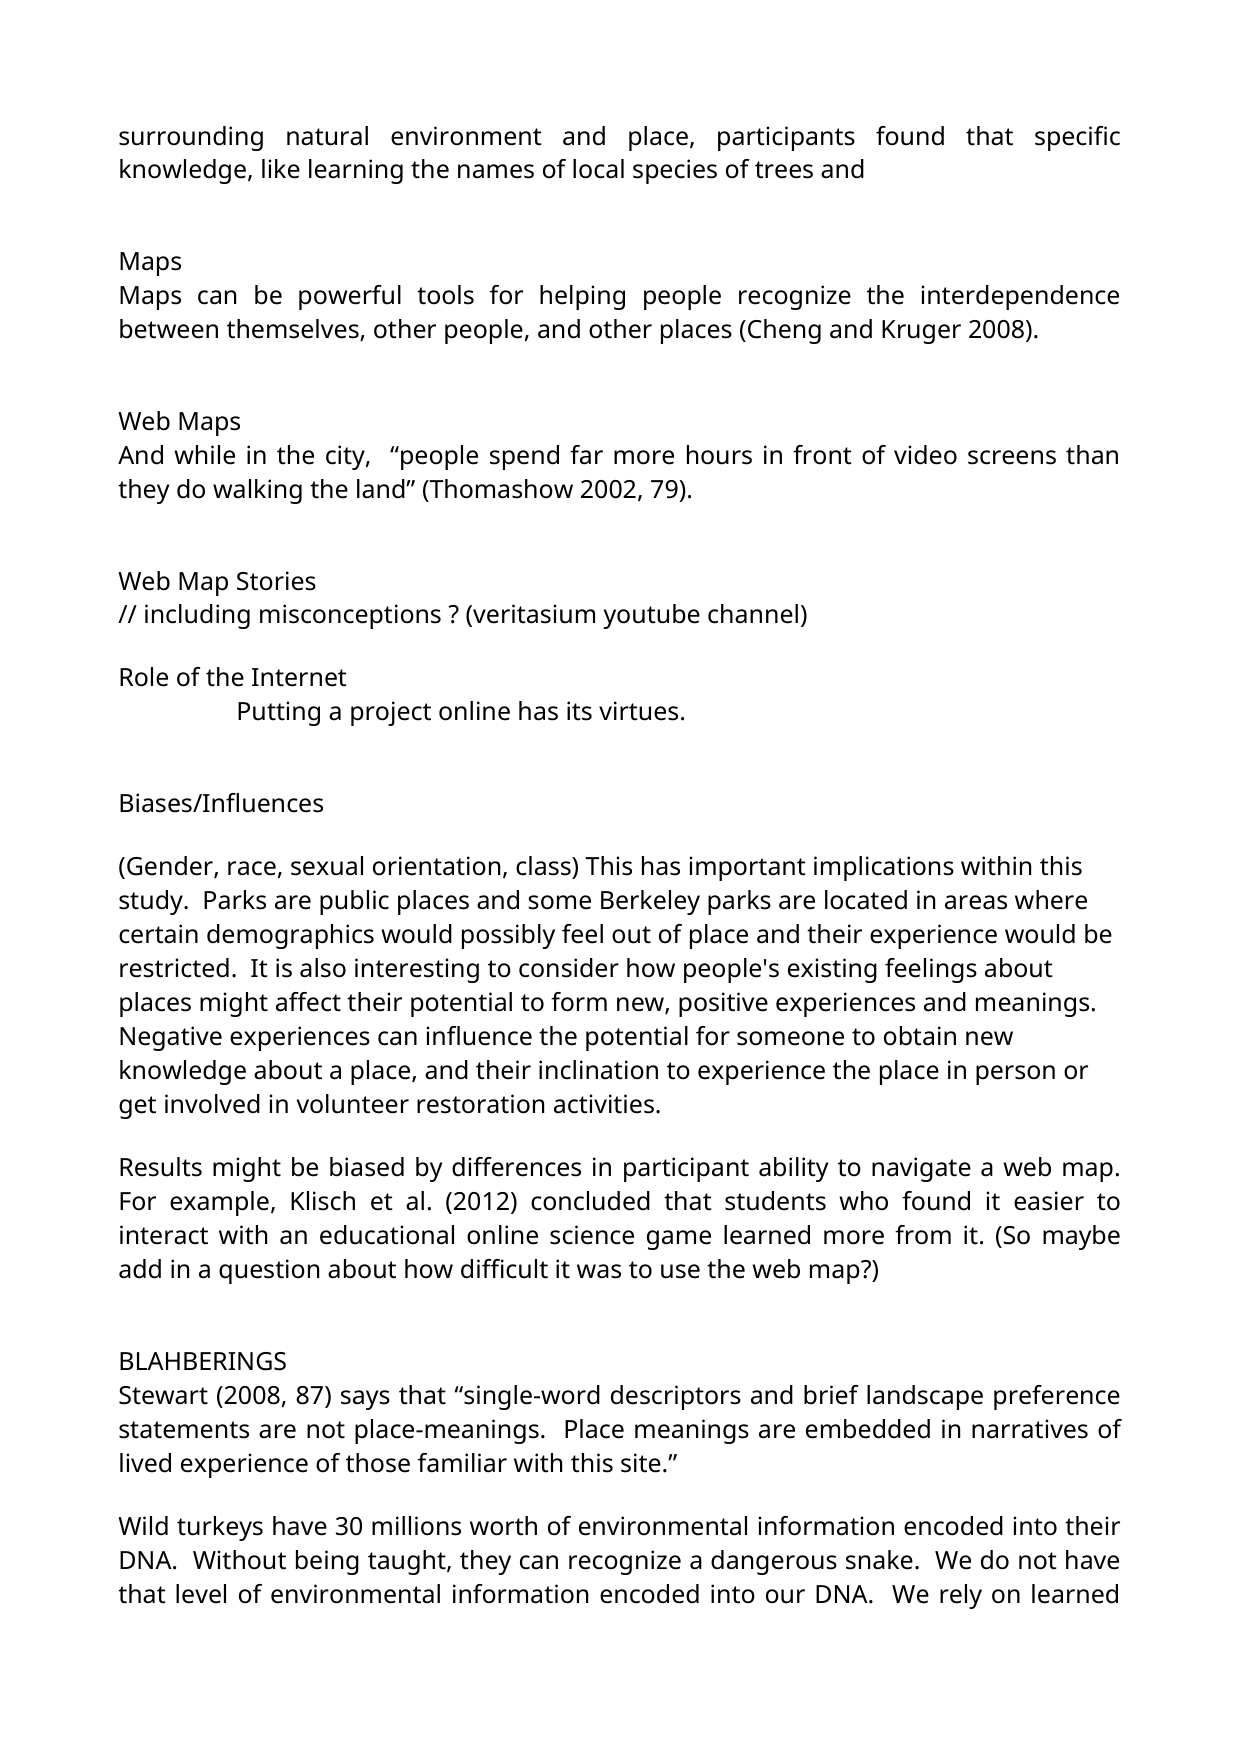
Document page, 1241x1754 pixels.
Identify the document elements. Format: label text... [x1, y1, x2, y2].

text Biases/Influences [118, 786, 1122, 820]
text // including misconceptions ? (veritasium youtube channel) [118, 597, 1122, 631]
text BLAHBERINGS [118, 1343, 1122, 1377]
text (Gender, race, sexual orientation, class) This has important implications within this study. Parks are public places and some Berkeley parks are located in areas where certain demographics would possibly feel out of place and their experience would be restricted. It is also interesting to consider how people's existing feelings about places might affect their potential to form new, positive experiences and meanings. Negative experiences can influence the potential for someone to obtain new knowledge about a place, and their inclination to experience the place in person or get involved in volunteer restoration activities. [118, 848, 1122, 1121]
text Putting a project online has its virtues. [118, 694, 1122, 728]
text And while in the city, “people spend far more hours in front of video screens than they do walking the land” (Thomashow 2002, 79). [118, 437, 1122, 506]
text Web Maps [118, 403, 1122, 437]
text Maps can be powerful tools for helping people recognize the interdependence between themselves, other people, and other places (Cheng and Kruger 2008). [118, 278, 1122, 346]
text Wild turkeys have 30 millions worth of environmental information encoded into their DNA. Without being taught, they can recognize a dangerous snake. We do not have that level of environmental information encoded into our DNA. We rely on learned [118, 1508, 1122, 1611]
text surrounding natural environment and place, participants found that specific knowledge, like learning the names of local species of trees and [118, 118, 1122, 186]
text Maps [118, 244, 1122, 278]
text Results might be biased by differences in participant ability to navigate a web map. For example, Klisch et al. (2012) concluded that students who found it easier to interact with an educational online science game learned more from it. (So maybe add in a question about how difficult it was to use the web map?) [118, 1150, 1122, 1286]
text Role of the Internet [118, 660, 1122, 694]
text Stewart (2008, 87) says that “single-word descriptors and brief landscape preference statements are not place-meanings. Place meanings are embedded in narratives of lived experience of those familiar with this site.” [118, 1377, 1122, 1480]
text Web Map Stories [118, 563, 1122, 597]
